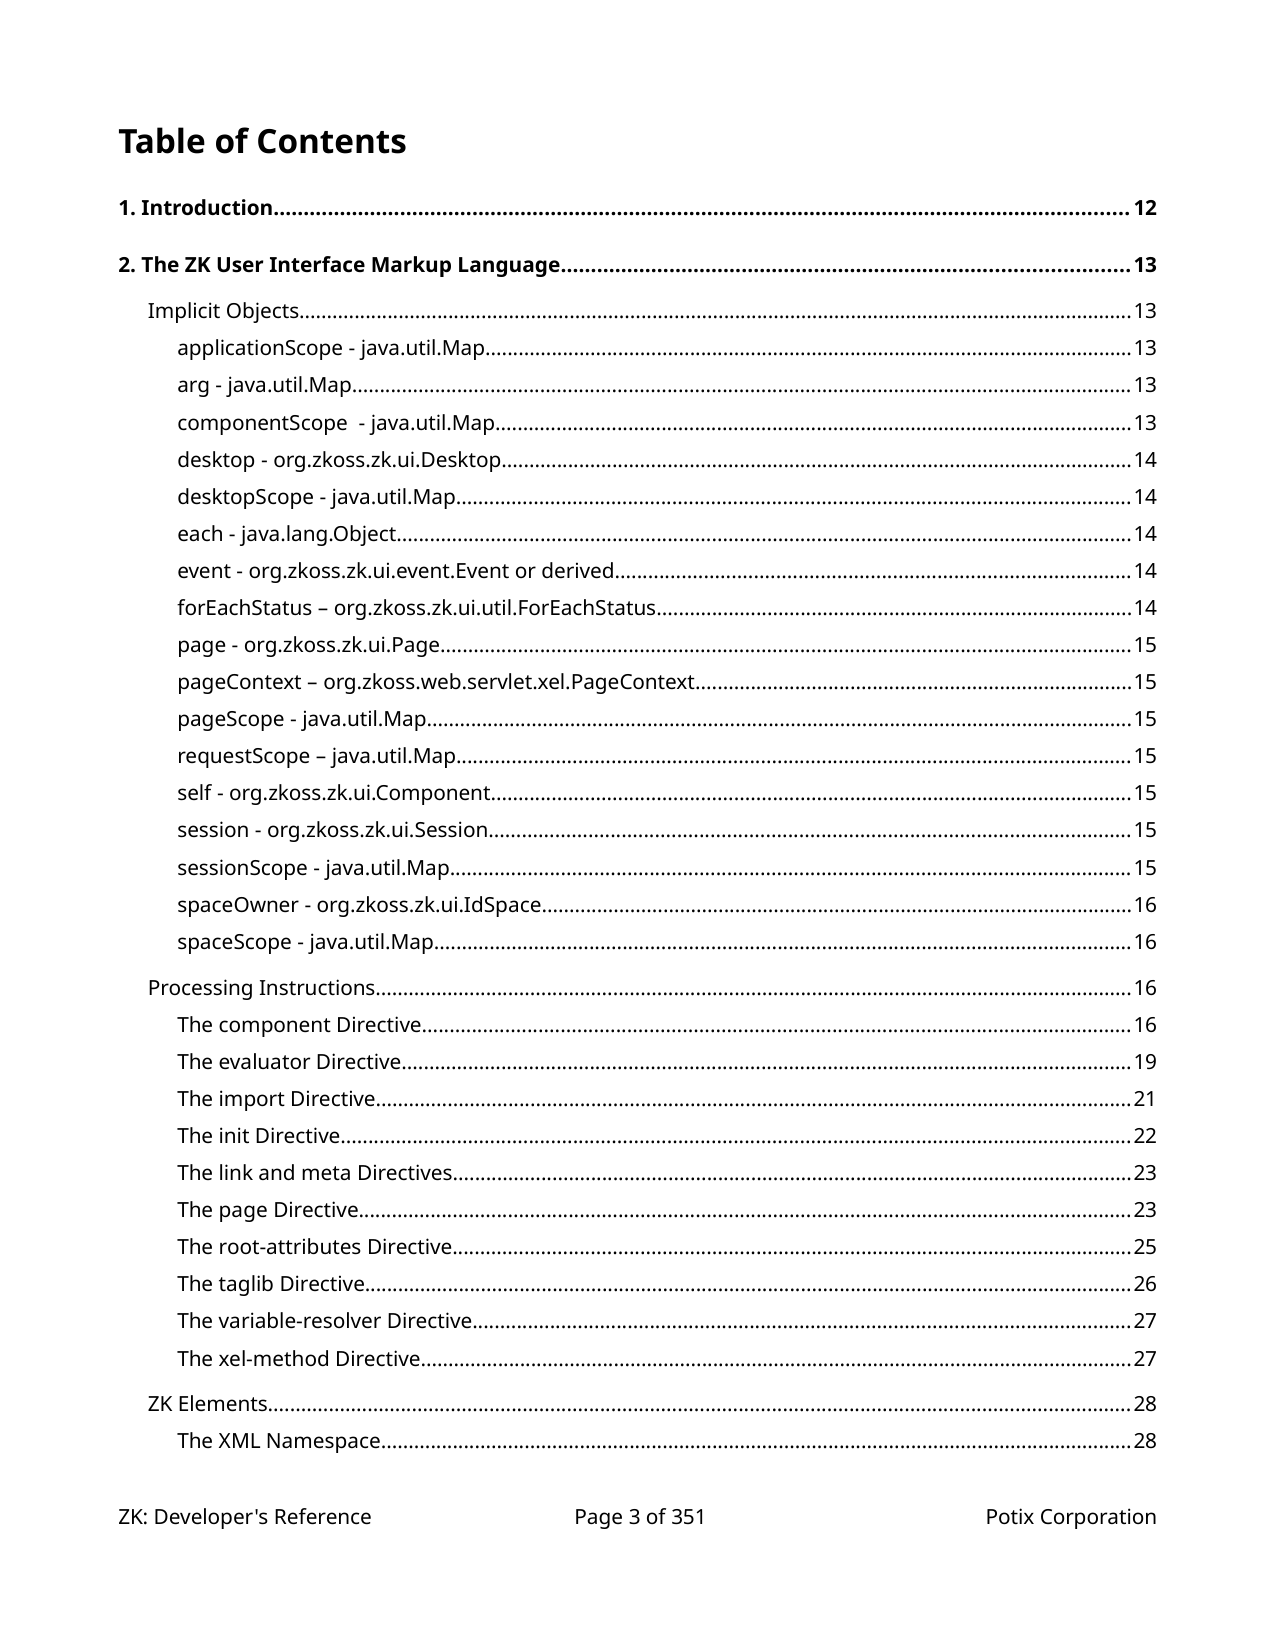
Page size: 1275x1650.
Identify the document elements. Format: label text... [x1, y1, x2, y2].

text The evaluator Directive 19 [177, 1047, 1157, 1075]
text forEachStatus – org.zkoss.zk.ui.util.ForEachStatus 14 [177, 593, 1157, 621]
subtitle Table of Contents [118, 118, 1157, 163]
text each - java.lang.Object 14 [177, 519, 1157, 547]
text The page Directive 23 [177, 1195, 1157, 1223]
text desktop - org.zkoss.zk.ui.Desktop 14 [177, 445, 1157, 473]
text page - org.zkoss.zk.ui.Page 15 [177, 630, 1157, 658]
text Processing Instructions 16 [148, 973, 1157, 1001]
text Implicit Objects 13 [148, 296, 1157, 325]
text ZK Elements 28 [148, 1389, 1157, 1418]
text 2. The ZK User Interface Markup Language 13 [118, 251, 1157, 279]
text desktopScope - java.util.Map 14 [177, 482, 1157, 510]
text The component Directive 16 [177, 1010, 1157, 1038]
text pageContext – org.zkoss.web.servlet.xel.PageContext 15 [177, 667, 1157, 696]
text pageScope - java.util.Map 15 [177, 704, 1157, 733]
text The root-attributes Directive 25 [177, 1232, 1157, 1261]
text The variable-resolver Directive 27 [177, 1307, 1157, 1335]
text spaceOwner - org.zkoss.zk.ui.IdSpace 16 [177, 890, 1157, 918]
text The XML Namespace 28 [177, 1427, 1157, 1455]
text The xel-method Directive 27 [177, 1344, 1157, 1372]
text applicationScope - java.util.Map 13 [177, 333, 1157, 362]
text The link and meta Directives 23 [177, 1158, 1157, 1186]
text arg - java.util.Map 13 [177, 371, 1157, 399]
text 1. Introduction 12 [118, 193, 1157, 221]
text componentScope - java.util.Map 13 [177, 408, 1157, 436]
text requestScope – java.util.Map 15 [177, 741, 1157, 770]
text sessionScope - java.util.Map 15 [177, 853, 1157, 881]
text The import Directive 21 [177, 1084, 1157, 1112]
text session - org.zkoss.zk.ui.Session 15 [177, 816, 1157, 844]
text The init Directive 22 [177, 1121, 1157, 1149]
text event - org.zkoss.zk.ui.event.Event or derived 14 [177, 556, 1157, 584]
text self - org.zkoss.zk.ui.Component 15 [177, 778, 1157, 807]
text The taglib Directive 26 [177, 1269, 1157, 1298]
text spaceScope - java.util.Map 16 [177, 927, 1157, 955]
